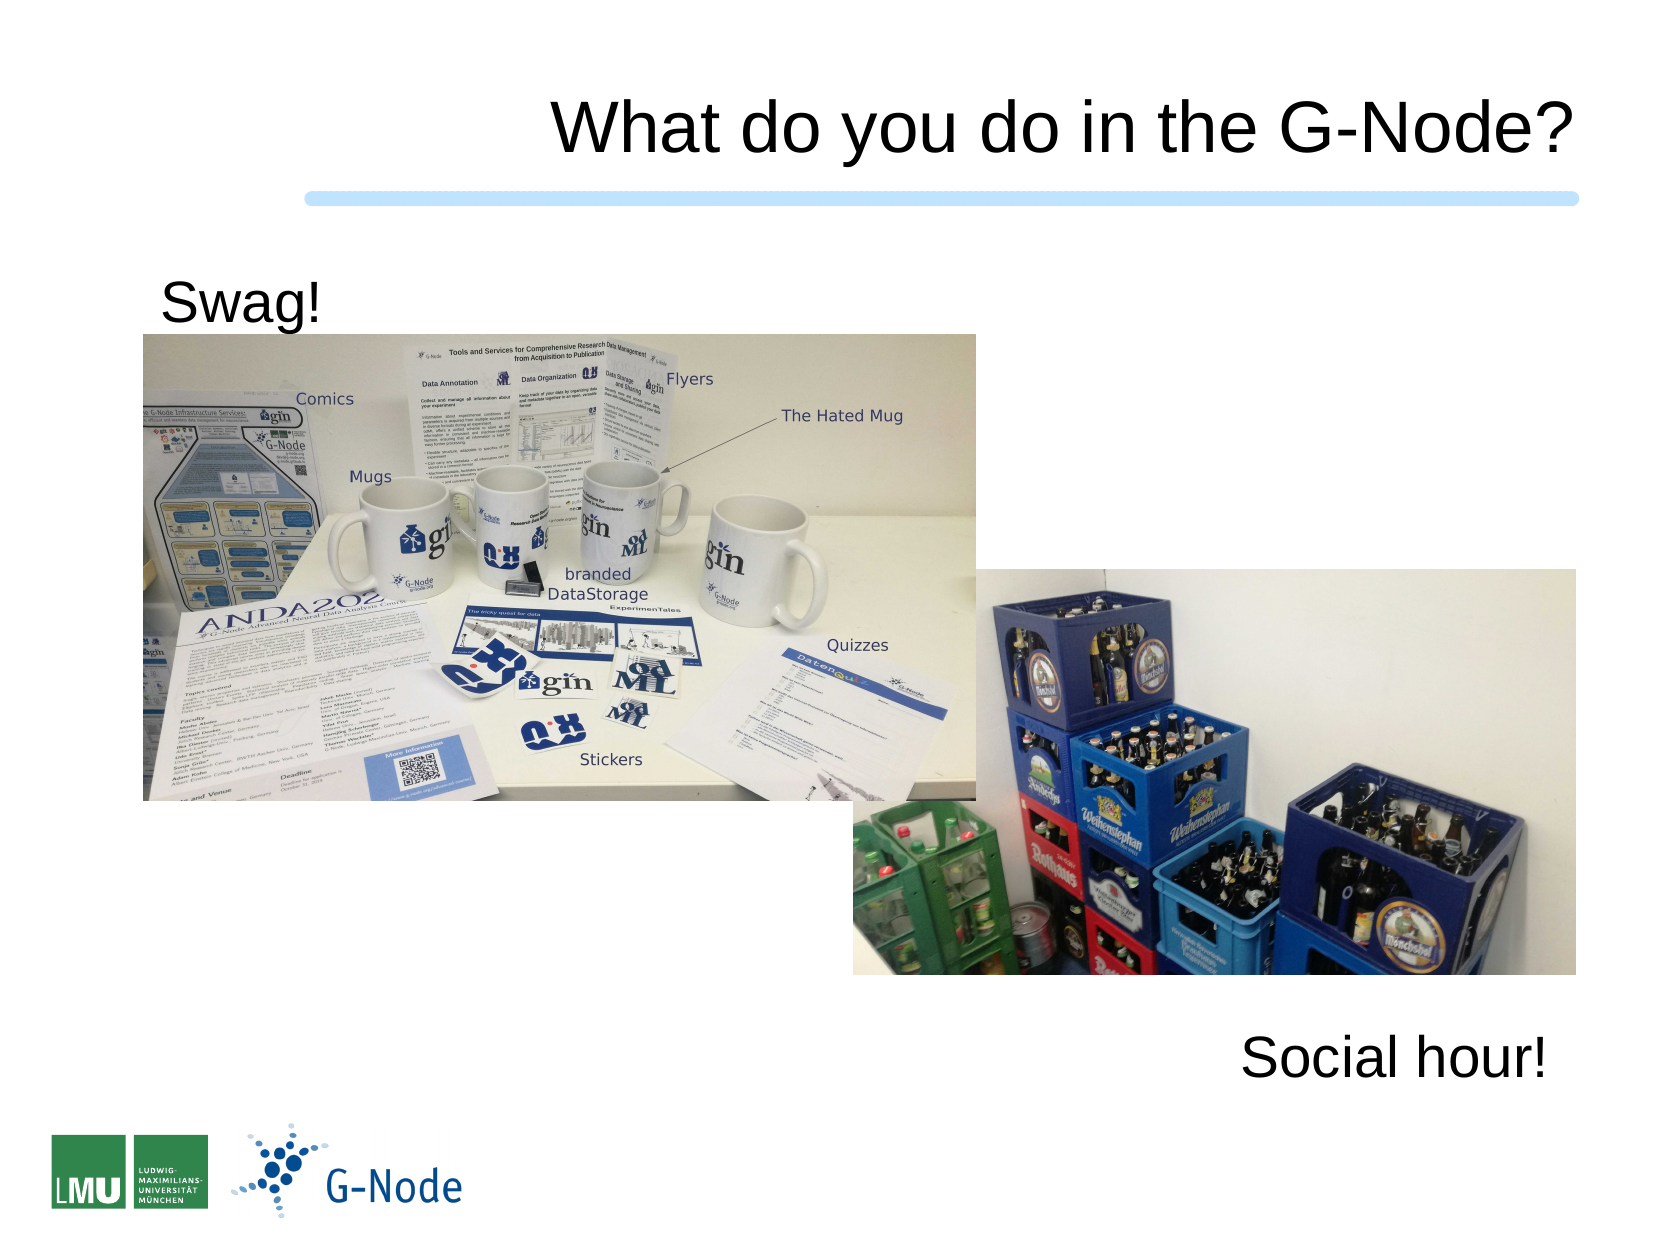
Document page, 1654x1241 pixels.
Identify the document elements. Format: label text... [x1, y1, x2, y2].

picture [230, 1123, 467, 1219]
picture [143, 334, 1576, 976]
list Social hour! [1170, 1024, 1591, 1098]
text_box What do you do in the G-Node? [87, 30, 1576, 226]
list Swag! [90, 270, 661, 343]
